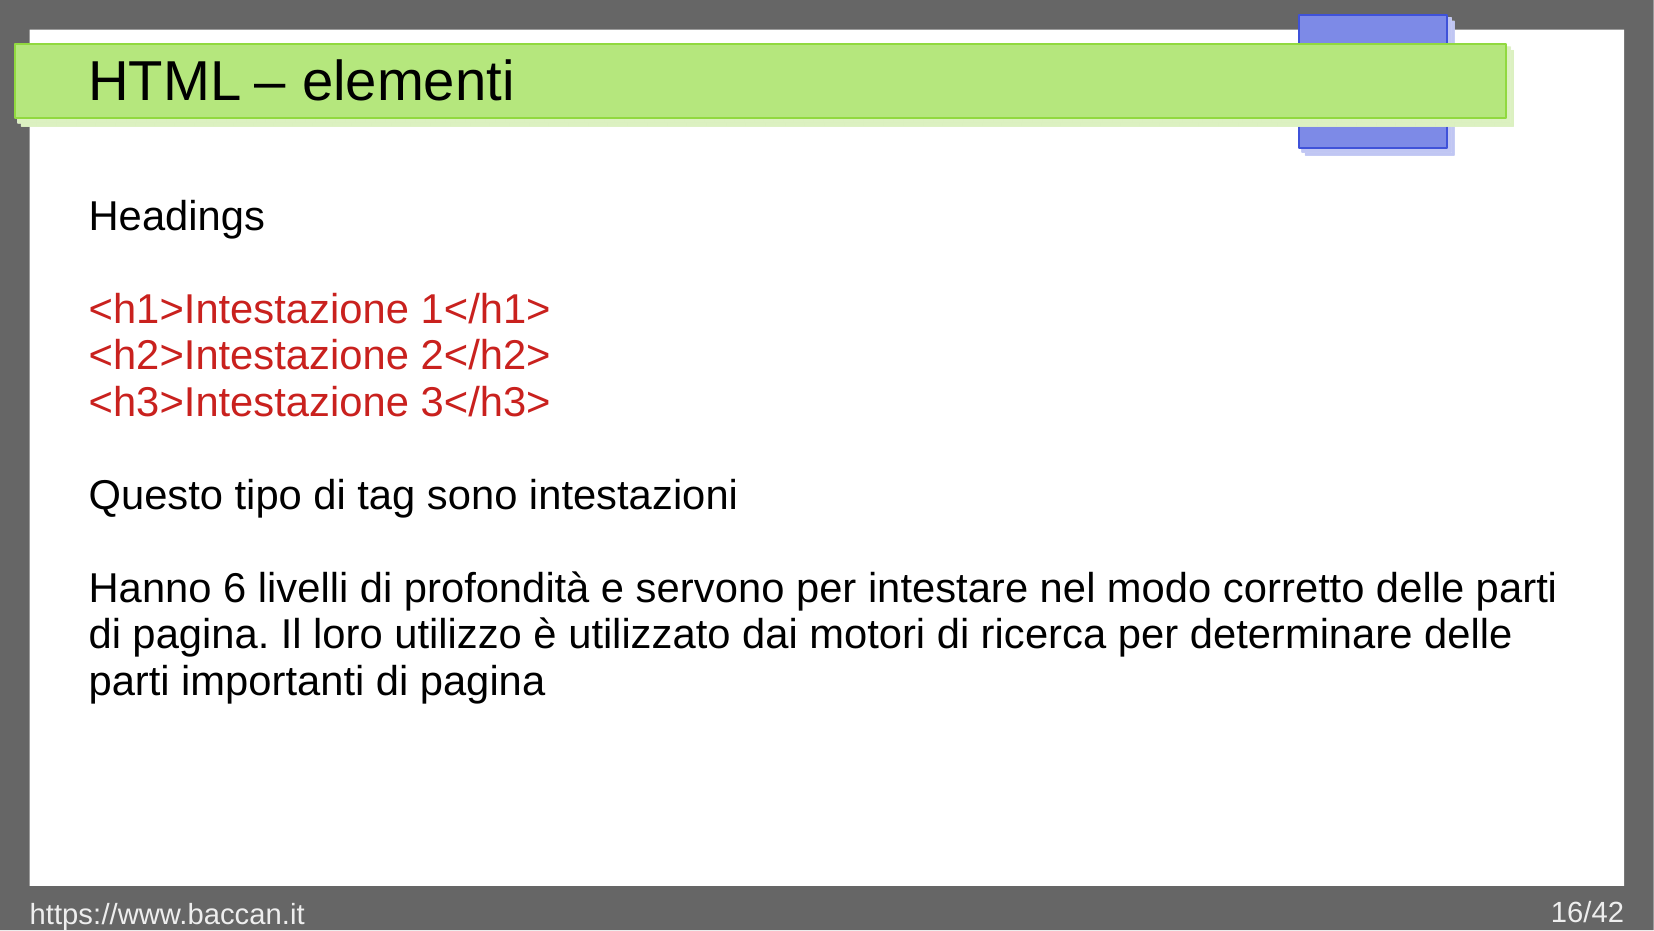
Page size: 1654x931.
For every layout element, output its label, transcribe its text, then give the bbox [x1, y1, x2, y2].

title HTML – elementi [88, 44, 1506, 119]
text_box Headings <h1>Intestazione 1</h1> <h2>Intestazione 2</h2> <h3>Intestazione 3</h3> Questo tipo di tag sono intestazioni Hanno 6 livelli di profondità e servono per intestare nel modo corretto delle parti di pagina. Il loro utilizzo è utilizzato dai motori di ricerca per determinare delle parti importanti di pagina [88, 169, 1565, 821]
